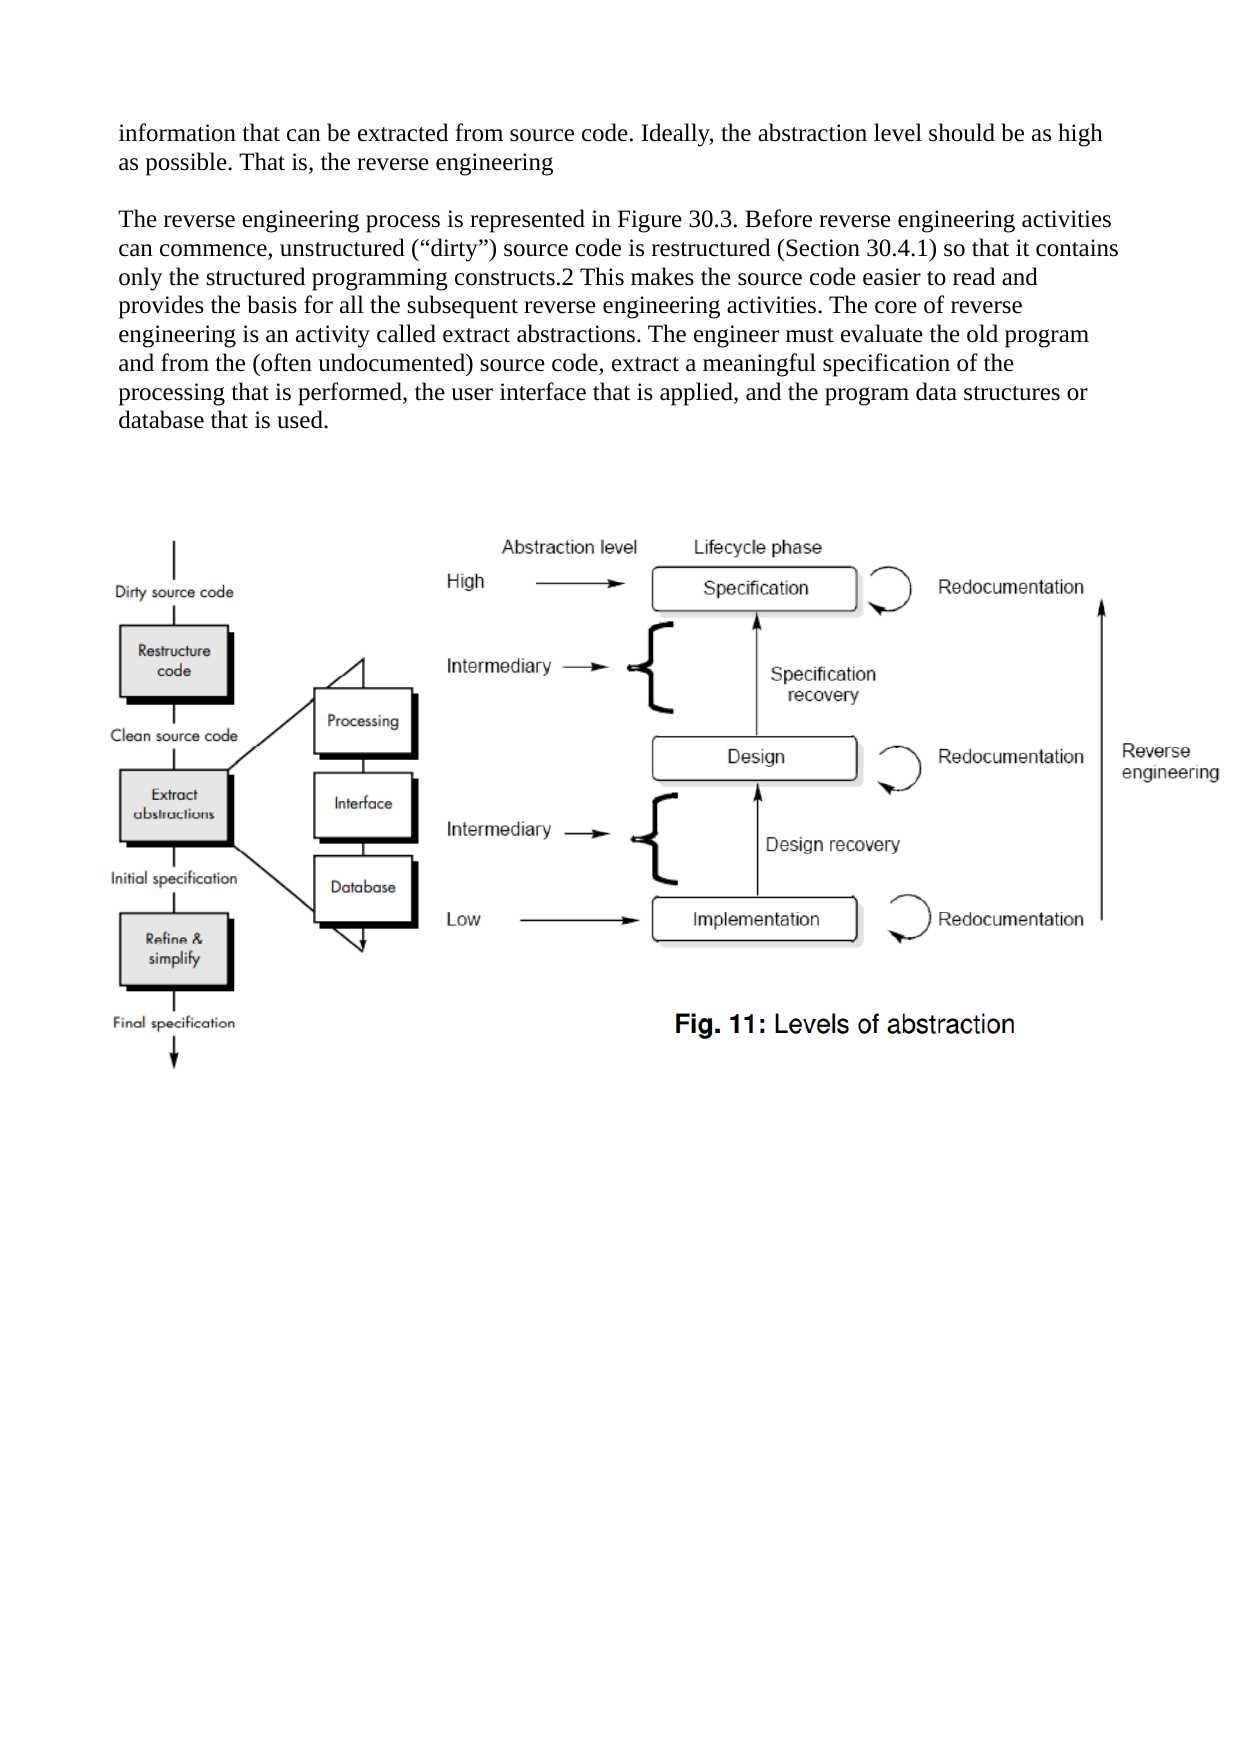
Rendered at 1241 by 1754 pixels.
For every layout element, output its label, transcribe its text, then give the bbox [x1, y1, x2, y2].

text The reverse engineering process is represented in Figure 30.3. Before reverse engineering activities can commence, unstructured (“dirty”) source code is restructured (Section 30.4.1) so that it contains only the structured programming constructs.2 This makes the source code easier to read and provides the basis for all the subsequent reverse engineering activities. The core of reverse engineering is an activity called extract abstractions. The engineer must evaluate the old program and from the (often undocumented) source code, extract a meaningful specification of the processing that is performed, the user interface that is applied, and the program data structures or database that is used. [118, 204, 1122, 434]
picture [89, 521, 1227, 1089]
text information that can be extracted from source code. Ideally, the abstraction level should be as high as possible. That is, the reverse engineering [118, 118, 1122, 176]
